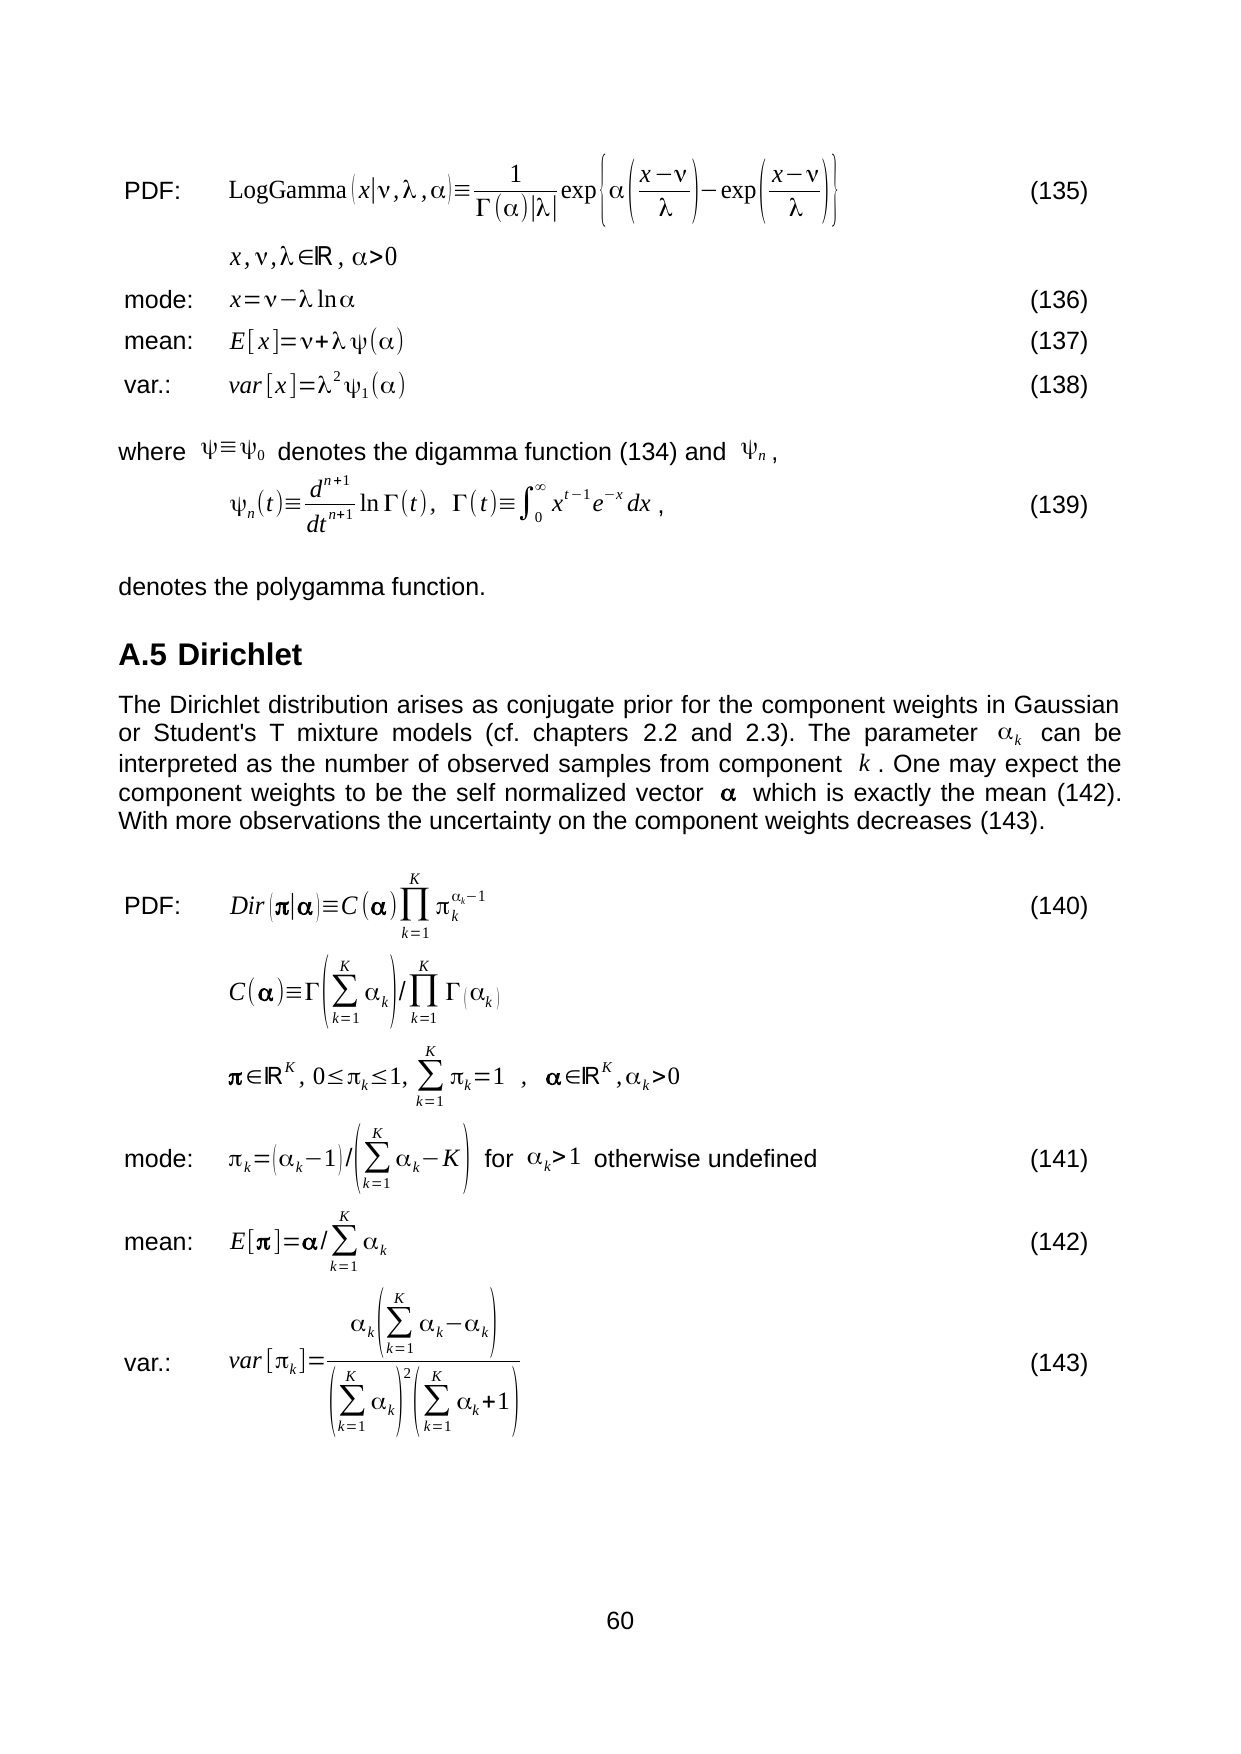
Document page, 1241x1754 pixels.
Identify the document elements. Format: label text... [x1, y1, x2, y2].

table_cell (143) [1024, 1280, 1123, 1444]
table_cell [217, 280, 1024, 320]
table_cell [217, 1037, 1024, 1116]
table_cell [217, 1280, 1024, 1444]
table_cell [217, 361, 1024, 408]
table_cell var.: [118, 1280, 217, 1444]
table_cell mean: [118, 320, 217, 361]
table_header [118, 466, 216, 543]
table_cell [1024, 947, 1123, 1037]
table_cell (136) [1024, 280, 1123, 320]
table_header (140) [1024, 864, 1123, 947]
table_cell [118, 1037, 217, 1116]
table_cell for otherwise undefined [217, 1116, 1024, 1201]
table_cell [118, 947, 217, 1037]
table_cell [1024, 1037, 1123, 1116]
table_header [217, 864, 1024, 947]
text denotes the polygamma function. [118, 572, 1122, 601]
table_cell (141) [1024, 1116, 1123, 1201]
text The Dirichlet distribution arises as conjugate prior for the component weights in Gaussian or Student's T mixture models (cf. chapters 2.2 and 2.3). The parameter can be interpreted as the number of observed samples from component . One may expect the component weights to be the self normalized vector which is exactly the mean (142). With more observations the uncertainty on the component weights decreases (143). [118, 689, 1122, 835]
table_cell (137) [1024, 320, 1123, 361]
table_header [217, 147, 1024, 234]
table_header (139) [1024, 466, 1123, 543]
table_header (135) [1024, 147, 1123, 234]
table_cell (138) [1024, 361, 1123, 408]
table_cell [217, 234, 1024, 280]
table_header PDF: [118, 864, 217, 947]
table_cell [217, 320, 1024, 361]
table_cell mode: [118, 280, 217, 320]
table_header PDF: [118, 147, 217, 234]
table_cell mode: [118, 1116, 217, 1201]
table_cell mean: [118, 1201, 217, 1280]
table_cell [217, 1201, 1024, 1280]
table_header , [216, 466, 1024, 543]
table_cell var.: [118, 361, 217, 408]
text where denotes the digamma function (134) and , [118, 437, 1122, 466]
table_cell [1024, 234, 1123, 280]
table_cell (142) [1024, 1201, 1123, 1280]
table_cell [118, 234, 217, 280]
table_cell [217, 947, 1024, 1037]
title Dirichlet [118, 636, 1122, 672]
